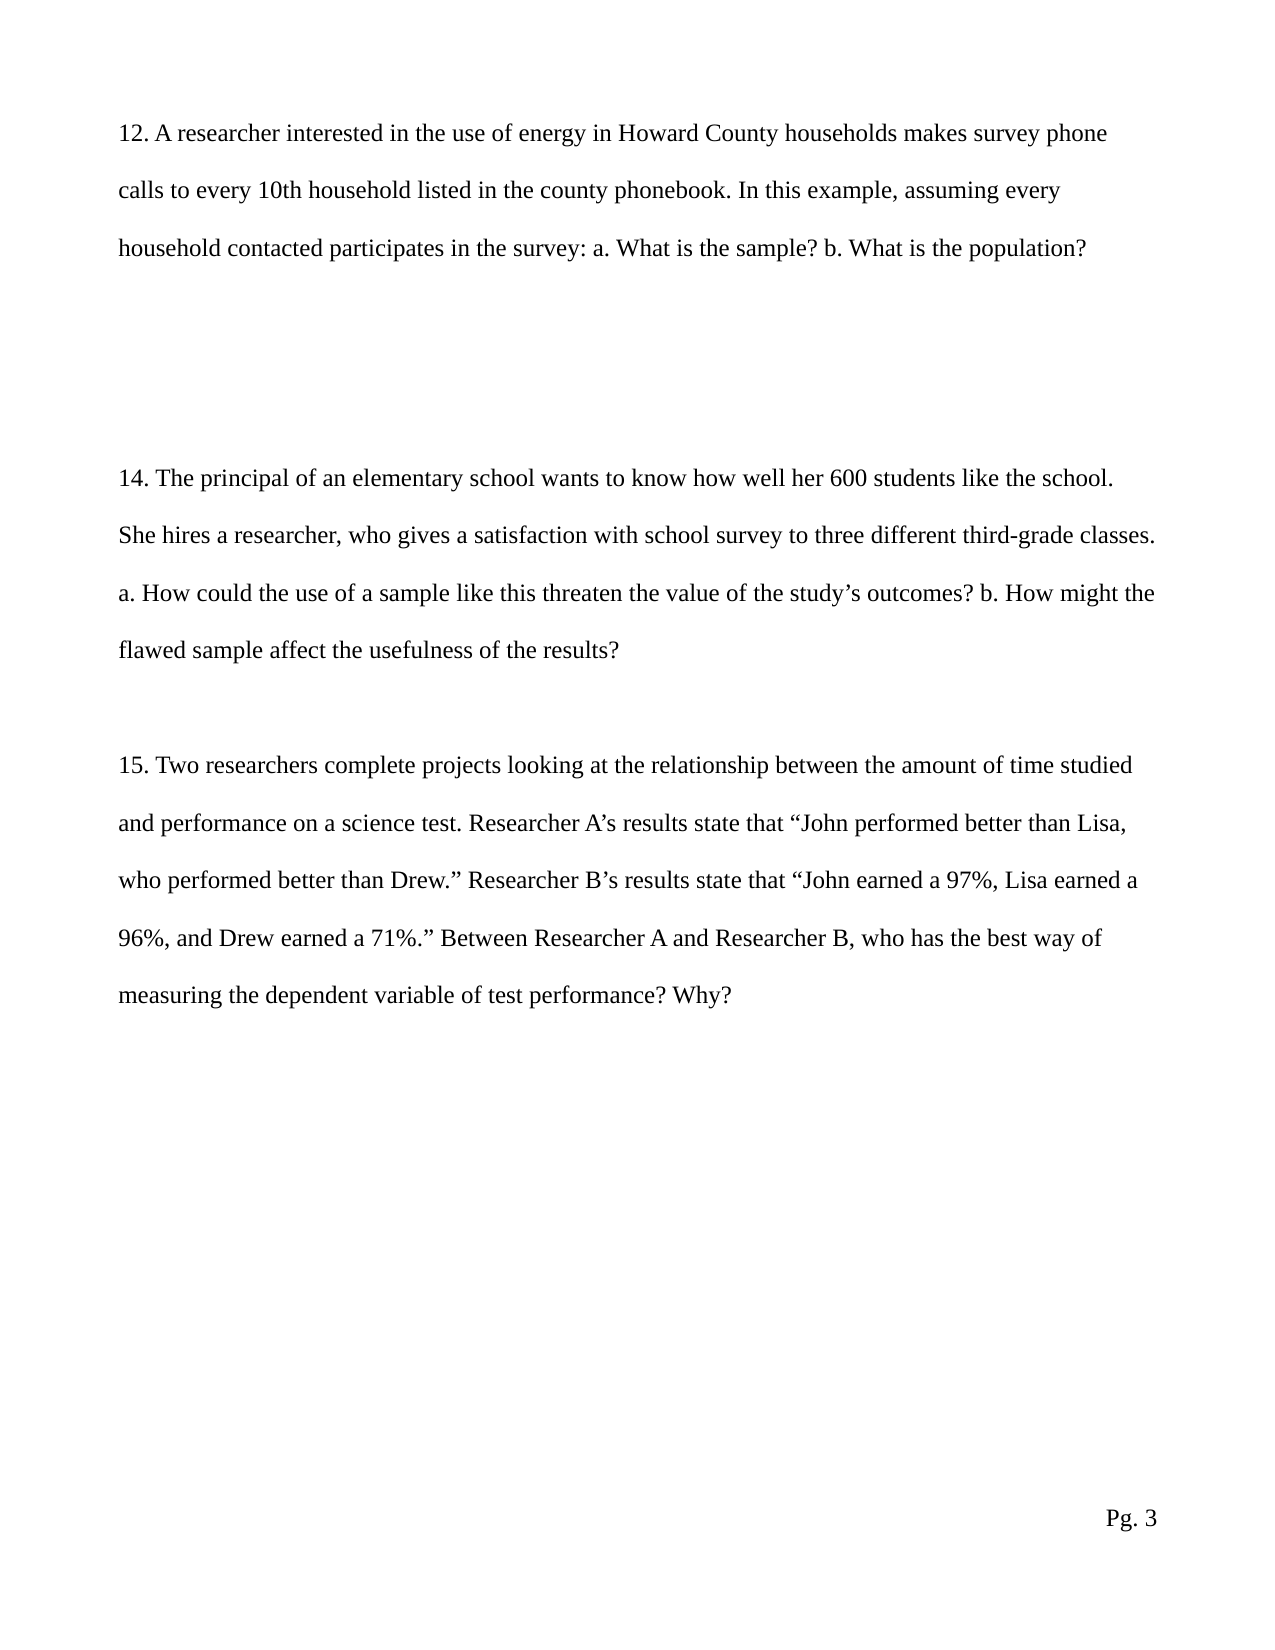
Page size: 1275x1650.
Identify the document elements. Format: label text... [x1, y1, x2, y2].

text 12. A researcher interested in the use of energy in Howard County households makes survey phone calls to every 10th household listed in the county phonebook. In this example, assuming every household contacted participates in the survey: a. What is the sample? b. What is the population? [118, 118, 1157, 262]
text 14. The principal of an elementary school wants to know how well her 600 students like the school. She hires a researcher, who gives a satisfaction with school survey to three different third-grade classes. a. How could the use of a sample like this threaten the value of the study’s outcomes? b. How might the flawed sample affect the usefulness of the results? [118, 463, 1157, 664]
text 15. Two researchers complete projects looking at the relationship between the amount of time studied and performance on a science test. Researcher A’s results state that “John performed better than Lisa, who performed better than Drew.” Researcher B’s results state that “John earned a 97%, Lisa earned a 96%, and Drew earned a 71%.” Between Researcher A and Researcher B, who has the best way of measuring the dependent variable of test performance? Why? [118, 751, 1157, 1009]
